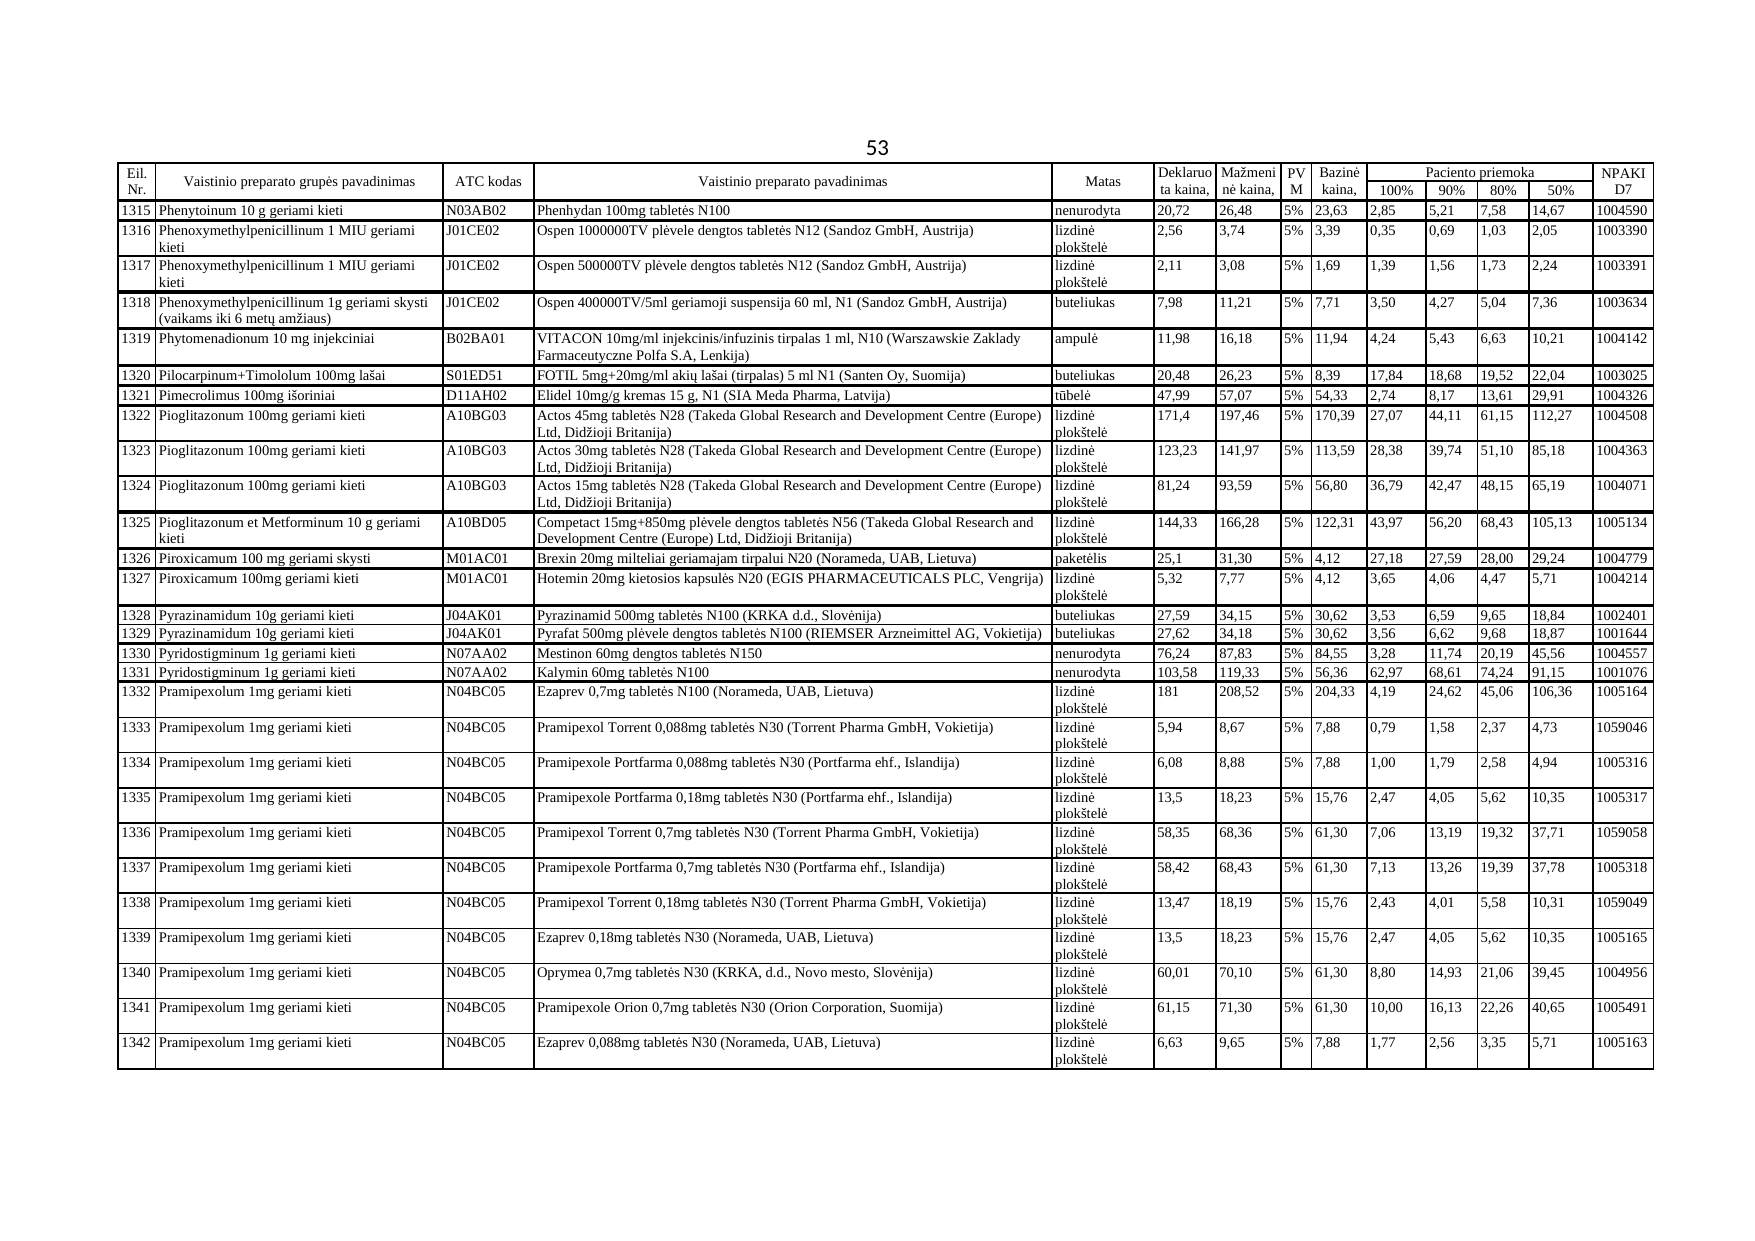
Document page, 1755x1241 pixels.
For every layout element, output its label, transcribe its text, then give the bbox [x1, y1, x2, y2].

table_cell 1005165 [1594, 929, 1653, 962]
table_cell Pyridostigminum 1g geriami kieti [156, 663, 442, 680]
table_cell 80% [1478, 182, 1528, 199]
table_cell 7,88 [1312, 718, 1366, 752]
table_cell 5% [1282, 294, 1311, 327]
table_cell 13,47 [1155, 894, 1215, 927]
table_cell 18,19 [1217, 894, 1280, 927]
table_cell 2,74 [1368, 387, 1425, 403]
table_cell tūbelė [1053, 387, 1153, 403]
table_cell 15,76 [1312, 789, 1366, 822]
table_cell buteliukas [1053, 367, 1153, 384]
table_cell 6,62 [1427, 625, 1477, 642]
table_cell 1338 [119, 894, 155, 927]
table_cell Pramipexolum 1mg geriami kieti [156, 894, 442, 927]
table_cell lizdinė plokštelė [1053, 1034, 1153, 1068]
table_cell 1328 [119, 607, 155, 623]
table_cell 6,59 [1427, 607, 1477, 623]
table_cell N04BC05 [444, 859, 533, 892]
table_cell 5% [1282, 550, 1311, 567]
table_cell 2,47 [1368, 789, 1425, 822]
table_cell 62,97 [1368, 663, 1425, 680]
table_cell 1,79 [1427, 753, 1477, 787]
table_cell Pramipexolum 1mg geriami kieti [156, 789, 442, 822]
table_cell lizdinė plokštelė [1053, 570, 1153, 604]
table_cell 18,23 [1217, 789, 1280, 822]
table_cell 1322 [119, 407, 155, 440]
table_cell 1318 [119, 294, 155, 327]
table_cell Pilocarpinum+Timololum 100mg lašai [156, 367, 442, 384]
table_cell 90% [1427, 182, 1477, 199]
table_cell 5% [1282, 367, 1311, 384]
table_cell 74,24 [1478, 663, 1528, 680]
table_cell J01CE02 [444, 222, 533, 255]
table_cell 5% [1282, 477, 1311, 510]
table_cell 2,05 [1530, 222, 1592, 255]
table_cell nenurodyta [1053, 645, 1153, 662]
table_cell 58,35 [1155, 824, 1215, 857]
table_cell 2,11 [1155, 257, 1215, 290]
table_cell 1005163 [1594, 1034, 1653, 1068]
table_cell 10,31 [1530, 894, 1592, 927]
table_cell 61,15 [1478, 407, 1528, 440]
table_cell 4,12 [1312, 570, 1366, 604]
table_cell 123,23 [1155, 442, 1215, 475]
table_cell 106,36 [1530, 683, 1592, 717]
table_cell 61,30 [1312, 964, 1366, 998]
table_cell Ezaprev 0,088mg tabletės N30 (Norameda, UAB, Lietuva) [535, 1034, 1051, 1068]
table_cell Pramipexolum 1mg geriami kieti [156, 824, 442, 857]
table_cell 56,20 [1427, 514, 1477, 547]
table_cell 5,62 [1478, 789, 1528, 822]
table_cell Pyrazinamidum 10g geriami kieti [156, 607, 442, 623]
table_cell 5% [1282, 645, 1311, 662]
table_cell 17,84 [1368, 367, 1425, 384]
table_cell 103,58 [1155, 663, 1215, 680]
table_cell 43,97 [1368, 514, 1425, 547]
table_cell 4,27 [1427, 294, 1477, 327]
table_cell 4,12 [1312, 550, 1366, 567]
table_cell lizdinė plokštelė [1053, 407, 1153, 440]
table_cell J04AK01 [444, 625, 533, 642]
table_cell M01AC01 [444, 570, 533, 604]
table_cell 5% [1282, 607, 1311, 623]
table_cell 4,05 [1427, 789, 1477, 822]
table_cell 5% [1282, 894, 1311, 927]
table_cell 45,56 [1530, 645, 1592, 662]
table_cell 1,03 [1478, 222, 1528, 255]
table_cell 11,21 [1217, 294, 1280, 327]
table_cell Actos 15mg tabletės N28 (Takeda Global Research and Development Centre (Europe) Ltd, Didžioji Britanija) [535, 477, 1051, 510]
table_cell 1341 [119, 999, 155, 1033]
table_cell 1337 [119, 859, 155, 892]
table_cell lizdinė plokštelė [1053, 222, 1153, 255]
table_cell 34,18 [1217, 625, 1280, 642]
table_cell 51,10 [1478, 442, 1528, 475]
table_cell lizdinė plokštelė [1053, 929, 1153, 962]
table_cell Phenoxymethylpenicillinum 1 MIU geriami kieti [156, 222, 442, 255]
table_cell 4,01 [1427, 894, 1477, 927]
table_cell 61,30 [1312, 824, 1366, 857]
table_cell 1003634 [1594, 294, 1653, 327]
table_cell 3,56 [1368, 625, 1425, 642]
table_cell 13,26 [1427, 859, 1477, 892]
table_cell Pyrafat 500mg plėvele dengtos tabletės N100 (RIEMSER Arzneimittel AG, Vokietija) [535, 625, 1051, 642]
table_cell 10,35 [1530, 789, 1592, 822]
table_header Matas [1053, 164, 1153, 199]
table_cell A10BG03 [444, 407, 533, 440]
table_cell Pramipexole Orion 0,7mg tabletės N30 (Orion Corporation, Suomija) [535, 999, 1051, 1033]
table_header Mažmeninė kaina, Lt [1217, 164, 1280, 199]
table_cell D11AH02 [444, 387, 533, 403]
table_cell 18,68 [1427, 367, 1477, 384]
table_cell 8,17 [1427, 387, 1477, 403]
table_cell 19,32 [1478, 824, 1528, 857]
table_cell N03AB02 [444, 202, 533, 219]
table_cell 5,32 [1155, 570, 1215, 604]
table_cell 15,76 [1312, 929, 1366, 962]
table_cell 4,47 [1478, 570, 1528, 604]
table_cell A10BG03 [444, 442, 533, 475]
table_cell 2,37 [1478, 718, 1528, 752]
table_cell lizdinė plokštelė [1053, 894, 1153, 927]
table_header Vaistinio preparato pavadinimas [535, 164, 1051, 199]
table_cell nenurodyta [1053, 202, 1153, 219]
table_cell 28,38 [1368, 442, 1425, 475]
table_cell lizdinė plokštelė [1053, 683, 1153, 717]
table_cell Ospen 1000000TV plėvele dengtos tabletės N12 (Sandoz GmbH, Austrija) [535, 222, 1051, 255]
table_cell 2,43 [1368, 894, 1425, 927]
table_cell 25,1 [1155, 550, 1215, 567]
table_cell 8,67 [1217, 718, 1280, 752]
table_cell 1059049 [1594, 894, 1653, 927]
table_cell 58,42 [1155, 859, 1215, 892]
table_cell 2,56 [1427, 1034, 1477, 1068]
table_cell Ezaprev 0,7mg tabletės N100 (Norameda, UAB, Lietuva) [535, 683, 1051, 717]
table_cell Phenytoinum 10 g geriami kieti [156, 202, 442, 219]
table_cell 1004508 [1594, 407, 1653, 440]
table_cell 8,80 [1368, 964, 1425, 998]
table_cell ampulė [1053, 330, 1153, 364]
table_cell J01CE02 [444, 294, 533, 327]
table_cell 15,76 [1312, 894, 1366, 927]
table_cell 1319 [119, 330, 155, 364]
table_cell 1004557 [1594, 645, 1653, 662]
table_cell 8,39 [1312, 367, 1366, 384]
table_cell 23,63 [1312, 202, 1366, 219]
table_cell 1340 [119, 964, 155, 998]
table_cell Piroxicamum 100mg geriami kieti [156, 570, 442, 604]
table_cell 19,39 [1478, 859, 1528, 892]
table_cell 1,73 [1478, 257, 1528, 290]
table_cell 27,18 [1368, 550, 1425, 567]
table_cell 48,15 [1478, 477, 1528, 510]
table_cell J04AK01 [444, 607, 533, 623]
table_cell 45,06 [1478, 683, 1528, 717]
table_cell 2,85 [1368, 202, 1425, 219]
table_cell S01ED51 [444, 367, 533, 384]
table_cell 1004142 [1594, 330, 1653, 364]
table_cell buteliukas [1053, 607, 1153, 623]
table_cell 0,35 [1368, 222, 1425, 255]
table_cell 68,43 [1478, 514, 1528, 547]
table_cell 10,21 [1530, 330, 1592, 364]
table_cell 3,08 [1217, 257, 1280, 290]
table_cell 42,47 [1427, 477, 1477, 510]
table_cell 5% [1282, 625, 1311, 642]
table_cell N04BC05 [444, 929, 533, 962]
table_cell 60,01 [1155, 964, 1215, 998]
table_cell 5% [1282, 824, 1311, 857]
table_cell 141,97 [1217, 442, 1280, 475]
table_cell 5% [1282, 570, 1311, 604]
table_cell 20,19 [1478, 645, 1528, 662]
table_cell 1326 [119, 550, 155, 567]
table_cell N04BC05 [444, 718, 533, 752]
table_cell Pioglitazonum 100mg geriami kieti [156, 477, 442, 510]
table_cell lizdinė plokštelė [1053, 999, 1153, 1033]
table_cell lizdinė plokštelė [1053, 824, 1153, 857]
table_cell 1342 [119, 1034, 155, 1068]
table_cell 166,28 [1217, 514, 1280, 547]
table_cell Pramipexolum 1mg geriami kieti [156, 1034, 442, 1068]
table_cell 27,59 [1155, 607, 1215, 623]
table_cell 1332 [119, 683, 155, 717]
table_cell J01CE02 [444, 257, 533, 290]
table_cell 1335 [119, 789, 155, 822]
table_cell Pramipexolum 1mg geriami kieti [156, 999, 442, 1033]
table_cell Pramipexolum 1mg geriami kieti [156, 753, 442, 787]
table_cell 20,48 [1155, 367, 1215, 384]
table_cell 65,19 [1530, 477, 1592, 510]
table_cell 5% [1282, 964, 1311, 998]
table_cell 61,30 [1312, 999, 1366, 1033]
table_cell 7,06 [1368, 824, 1425, 857]
table_cell 56,80 [1312, 477, 1366, 510]
table_cell 1005134 [1594, 514, 1653, 547]
table_cell N04BC05 [444, 894, 533, 927]
table_cell 7,88 [1312, 1034, 1366, 1068]
table_cell 84,55 [1312, 645, 1366, 662]
table_cell Pyridostigminum 1g geriami kieti [156, 645, 442, 662]
table_cell 36,79 [1368, 477, 1425, 510]
table_cell 1004363 [1594, 442, 1653, 475]
table_cell 21,06 [1478, 964, 1528, 998]
table_cell lizdinė plokštelė [1053, 514, 1153, 547]
table_cell 122,31 [1312, 514, 1366, 547]
table_cell 1005317 [1594, 789, 1653, 822]
table_cell 70,10 [1217, 964, 1280, 998]
table_cell 7,36 [1530, 294, 1592, 327]
table_cell 1315 [119, 202, 155, 219]
table_cell 5% [1282, 753, 1311, 787]
table_cell 13,5 [1155, 789, 1215, 822]
table_cell 28,00 [1478, 550, 1528, 567]
table_cell 31,30 [1217, 550, 1280, 567]
table_header ATC kodas [444, 164, 533, 199]
table_cell 1321 [119, 387, 155, 403]
table_cell 5% [1282, 387, 1311, 403]
table_cell 1,56 [1427, 257, 1477, 290]
table_cell 7,88 [1312, 753, 1366, 787]
table_cell 24,62 [1427, 683, 1477, 717]
table_cell 68,36 [1217, 824, 1280, 857]
table_header Vaistinio preparato grupės pavadinimas [156, 164, 442, 199]
table_cell Actos 45mg tabletės N28 (Takeda Global Research and Development Centre (Europe) Ltd, Didžioji Britanija) [535, 407, 1051, 440]
table_cell N04BC05 [444, 683, 533, 717]
table_cell 40,65 [1530, 999, 1592, 1033]
table_cell 1005164 [1594, 683, 1653, 717]
table_cell 44,11 [1427, 407, 1477, 440]
table_cell Pimecrolimus 100mg išoriniai [156, 387, 442, 403]
table_cell 1059046 [1594, 718, 1653, 752]
table_cell Ospen 500000TV plėvele dengtos tabletės N12 (Sandoz GmbH, Austrija) [535, 257, 1051, 290]
table_cell Pramipexol Torrent 0,088mg tabletės N30 (Torrent Pharma GmbH, Vokietija) [535, 718, 1051, 752]
table_header NPAKID7 [1594, 164, 1653, 199]
table_cell 5% [1282, 257, 1311, 290]
table_cell buteliukas [1053, 294, 1153, 327]
table_cell 7,98 [1155, 294, 1215, 327]
table_cell 5% [1282, 663, 1311, 680]
table_cell 105,13 [1530, 514, 1592, 547]
table_cell 6,63 [1155, 1034, 1215, 1068]
table_cell Phenoxymethylpenicillinum 1g geriami skysti (vaikams iki 6 metų amžiaus) [156, 294, 442, 327]
table_cell 5,43 [1427, 330, 1477, 364]
table_cell 1005491 [1594, 999, 1653, 1033]
table_cell 1004779 [1594, 550, 1653, 567]
table_cell 16,13 [1427, 999, 1477, 1033]
table_cell 1320 [119, 367, 155, 384]
table_cell 0,79 [1368, 718, 1425, 752]
table_cell A10BD05 [444, 514, 533, 547]
table_cell 1316 [119, 222, 155, 255]
table_cell 30,62 [1312, 607, 1366, 623]
table_cell 18,84 [1530, 607, 1592, 623]
table_cell VITACON 10mg/ml injekcinis/infuzinis tirpalas 1 ml, N10 (Warszawskie Zaklady Farmaceutyczne Polfa S.A, Lenkija) [535, 330, 1051, 364]
table_cell 1004590 [1594, 202, 1653, 219]
table_cell 119,33 [1217, 663, 1280, 680]
table_cell Ospen 400000TV/5ml geriamoji suspensija 60 ml, N1 (Sandoz GmbH, Austrija) [535, 294, 1051, 327]
table_cell 1005316 [1594, 753, 1653, 787]
table_cell 1059058 [1594, 824, 1653, 857]
table_cell 4,19 [1368, 683, 1425, 717]
table_cell 13,61 [1478, 387, 1528, 403]
table_cell lizdinė plokštelė [1053, 257, 1153, 290]
table_cell Actos 30mg tabletės N28 (Takeda Global Research and Development Centre (Europe) Ltd, Didžioji Britanija) [535, 442, 1051, 475]
table_cell Piroxicamum 100 mg geriami skysti [156, 550, 442, 567]
table_cell 9,65 [1217, 1034, 1280, 1068]
table_cell 5,71 [1530, 570, 1592, 604]
table_cell 2,24 [1530, 257, 1592, 290]
table_cell 29,24 [1530, 550, 1592, 567]
table_cell 11,98 [1155, 330, 1215, 364]
table_cell Ezaprev 0,18mg tabletės N30 (Norameda, UAB, Lietuva) [535, 929, 1051, 962]
table_cell Pramipexole Portfarma 0,18mg tabletės N30 (Portfarma ehf., Islandija) [535, 789, 1051, 822]
table_cell lizdinė plokštelė [1053, 718, 1153, 752]
table_cell N04BC05 [444, 964, 533, 998]
table_cell 39,74 [1427, 442, 1477, 475]
table_cell 5% [1282, 514, 1311, 547]
table_cell 1005318 [1594, 859, 1653, 892]
table_cell 87,83 [1217, 645, 1280, 662]
table_cell 3,74 [1217, 222, 1280, 255]
table_cell Pramipexolum 1mg geriami kieti [156, 964, 442, 998]
table_cell 10,00 [1368, 999, 1425, 1033]
table_cell 1324 [119, 477, 155, 510]
table_cell 5% [1282, 442, 1311, 475]
table_cell 37,78 [1530, 859, 1592, 892]
table_cell 91,15 [1530, 663, 1592, 680]
table_cell Brexin 20mg milteliai geriamajam tirpalui N20 (Norameda, UAB, Lietuva) [535, 550, 1051, 567]
table_cell 2,58 [1478, 753, 1528, 787]
table_cell 181 [1155, 683, 1215, 717]
table_cell 39,45 [1530, 964, 1592, 998]
table_cell Oprymea 0,7mg tabletės N30 (KRKA, d.d., Novo mesto, Slovėnija) [535, 964, 1051, 998]
table_cell 81,24 [1155, 477, 1215, 510]
table_cell lizdinė plokštelė [1053, 859, 1153, 892]
table_cell buteliukas [1053, 625, 1153, 642]
table_cell 11,94 [1312, 330, 1366, 364]
table_cell 1004326 [1594, 387, 1653, 403]
table_cell 1339 [119, 929, 155, 962]
table_cell N04BC05 [444, 824, 533, 857]
table_cell 1003390 [1594, 222, 1653, 255]
table_cell nenurodyta [1053, 663, 1153, 680]
table_cell 1,77 [1368, 1034, 1425, 1068]
table_cell 2,56 [1155, 222, 1215, 255]
table_cell 18,87 [1530, 625, 1592, 642]
table_cell 208,52 [1217, 683, 1280, 717]
table_cell 1330 [119, 645, 155, 662]
table_cell 5% [1282, 789, 1311, 822]
table_cell 3,28 [1368, 645, 1425, 662]
table_cell 0,69 [1427, 222, 1477, 255]
table_cell 7,13 [1368, 859, 1425, 892]
table_cell 1001076 [1594, 663, 1653, 680]
table_cell 7,77 [1217, 570, 1280, 604]
table_cell N04BC05 [444, 1034, 533, 1068]
table_cell 22,26 [1478, 999, 1528, 1033]
table_cell 85,18 [1530, 442, 1592, 475]
table_cell Pramipexole Portfarma 0,088mg tabletės N30 (Portfarma ehf., Islandija) [535, 753, 1051, 787]
table_cell 6,08 [1155, 753, 1215, 787]
table_cell 1002401 [1594, 607, 1653, 623]
table_cell 144,33 [1155, 514, 1215, 547]
table_cell 19,52 [1478, 367, 1528, 384]
table_cell 5% [1282, 330, 1311, 364]
table_cell 5% [1282, 222, 1311, 255]
table_cell 5% [1282, 407, 1311, 440]
table_cell 204,33 [1312, 683, 1366, 717]
table_cell N07AA02 [444, 645, 533, 662]
table_cell paketėlis [1053, 550, 1153, 567]
table_cell 1323 [119, 442, 155, 475]
table_cell 57,07 [1217, 387, 1280, 403]
table_cell 47,99 [1155, 387, 1215, 403]
table_cell 7,58 [1478, 202, 1528, 219]
table_cell 76,24 [1155, 645, 1215, 662]
table_cell N04BC05 [444, 999, 533, 1033]
table_cell 5% [1282, 999, 1311, 1033]
table_cell 1003025 [1594, 367, 1653, 384]
table_cell Pioglitazonum 100mg geriami kieti [156, 442, 442, 475]
table_cell 4,24 [1368, 330, 1425, 364]
table_cell M01AC01 [444, 550, 533, 567]
table_cell 5% [1282, 859, 1311, 892]
table_cell Elidel 10mg/g kremas 15 g, N1 (SIA Meda Pharma, Latvija) [535, 387, 1051, 403]
table_cell N04BC05 [444, 789, 533, 822]
table_cell 68,61 [1427, 663, 1477, 680]
table_cell Pramipexol Torrent 0,18mg tabletės N30 (Torrent Pharma GmbH, Vokietija) [535, 894, 1051, 927]
table_cell 113,59 [1312, 442, 1366, 475]
table_cell 1004071 [1594, 477, 1653, 510]
table_cell 1333 [119, 718, 155, 752]
table_cell 1331 [119, 663, 155, 680]
table_cell 1004214 [1594, 570, 1653, 604]
table_cell 13,5 [1155, 929, 1215, 962]
table_cell lizdinė plokštelė [1053, 964, 1153, 998]
table_cell Phenhydan 100mg tabletės N100 [535, 202, 1051, 219]
table_cell lizdinė plokštelė [1053, 477, 1153, 510]
table_cell 56,36 [1312, 663, 1366, 680]
table_cell 34,15 [1217, 607, 1280, 623]
table_cell 3,50 [1368, 294, 1425, 327]
table_cell 7,71 [1312, 294, 1366, 327]
table_cell Mestinon 60mg dengtos tabletės N150 [535, 645, 1051, 662]
table_cell Pramipexolum 1mg geriami kieti [156, 718, 442, 752]
table_cell 37,71 [1530, 824, 1592, 857]
table_cell 4,06 [1427, 570, 1477, 604]
table_cell 68,43 [1217, 859, 1280, 892]
table_cell 3,39 [1312, 222, 1366, 255]
table_cell Competact 15mg+850mg plėvele dengtos tabletės N56 (Takeda Global Research and Development Centre (Europe) Ltd, Didžioji Britanija) [535, 514, 1051, 547]
table_cell 61,30 [1312, 859, 1366, 892]
table_cell 1,39 [1368, 257, 1425, 290]
table_cell 1334 [119, 753, 155, 787]
table_cell 4,94 [1530, 753, 1592, 787]
table_cell A10BG03 [444, 477, 533, 510]
table_cell lizdinė plokštelė [1053, 789, 1153, 822]
table_cell 9,68 [1478, 625, 1528, 642]
table_cell 5,71 [1530, 1034, 1592, 1068]
table_cell 5% [1282, 683, 1311, 717]
table_header Paciento priemoka [1368, 164, 1592, 180]
table_cell 1336 [119, 824, 155, 857]
table_cell 18,23 [1217, 929, 1280, 962]
table_cell Pramipexol Torrent 0,7mg tabletės N30 (Torrent Pharma GmbH, Vokietija) [535, 824, 1051, 857]
table_cell 5,94 [1155, 718, 1215, 752]
table_cell 1329 [119, 625, 155, 642]
table_cell 1,58 [1427, 718, 1477, 752]
table_cell 27,59 [1427, 550, 1477, 567]
table_cell 3,53 [1368, 607, 1425, 623]
table_cell 1001644 [1594, 625, 1653, 642]
table_cell 13,19 [1427, 824, 1477, 857]
table_cell 112,27 [1530, 407, 1592, 440]
table_cell 1003391 [1594, 257, 1653, 290]
table_cell 61,15 [1155, 999, 1215, 1033]
table_cell lizdinė plokštelė [1053, 753, 1153, 787]
table_cell 4,73 [1530, 718, 1592, 752]
table_cell Pioglitazonum et Metforminum 10 g geriami kieti [156, 514, 442, 547]
table_cell Phenoxymethylpenicillinum 1 MIU geriami kieti [156, 257, 442, 290]
table_cell 3,65 [1368, 570, 1425, 604]
table_cell 14,67 [1530, 202, 1592, 219]
table_cell 10,35 [1530, 929, 1592, 962]
table_header Deklaruota kaina, Lt [1155, 164, 1215, 199]
table_cell 26,48 [1217, 202, 1280, 219]
table_cell Pyrazinamidum 10g geriami kieti [156, 625, 442, 642]
table_cell 170,39 [1312, 407, 1366, 440]
table_cell lizdinė plokštelė [1053, 442, 1153, 475]
table_cell 1327 [119, 570, 155, 604]
table_cell 5,62 [1478, 929, 1528, 962]
table_cell 11,74 [1427, 645, 1477, 662]
table_cell Pramipexolum 1mg geriami kieti [156, 859, 442, 892]
table_cell 171,4 [1155, 407, 1215, 440]
table_cell 93,59 [1217, 477, 1280, 510]
table_cell 1004956 [1594, 964, 1653, 998]
table_cell 5% [1282, 929, 1311, 962]
table_header Bazinė kaina, Lt [1312, 164, 1366, 199]
table_cell FOTIL 5mg+20mg/ml akių lašai (tirpalas) 5 ml N1 (Santen Oy, Suomija) [535, 367, 1051, 384]
table_cell 5% [1282, 718, 1311, 752]
table_cell 1,69 [1312, 257, 1366, 290]
table_cell 1317 [119, 257, 155, 290]
table_cell N07AA02 [444, 663, 533, 680]
table_cell 27,07 [1368, 407, 1425, 440]
table_cell 6,63 [1478, 330, 1528, 364]
table_cell Pramipexole Portfarma 0,7mg tabletės N30 (Portfarma ehf., Islandija) [535, 859, 1051, 892]
table_cell 2,47 [1368, 929, 1425, 962]
table_cell 14,93 [1427, 964, 1477, 998]
table_cell Pramipexolum 1mg geriami kieti [156, 683, 442, 717]
table_cell Hotemin 20mg kietosios kapsulės N20 (EGIS PHARMACEUTICALS PLC, Vengrija) [535, 570, 1051, 604]
table_cell 5,58 [1478, 894, 1528, 927]
table_cell B02BA01 [444, 330, 533, 364]
table_cell Kalymin 60mg tabletės N100 [535, 663, 1051, 680]
table_cell 5,21 [1427, 202, 1477, 219]
table_cell 26,23 [1217, 367, 1280, 384]
table_cell 30,62 [1312, 625, 1366, 642]
table_cell 4,05 [1427, 929, 1477, 962]
table_header PVM [1282, 164, 1311, 199]
table_cell Pioglitazonum 100mg geriami kieti [156, 407, 442, 440]
table_cell Pramipexolum 1mg geriami kieti [156, 929, 442, 962]
table_cell 8,88 [1217, 753, 1280, 787]
table_cell Pyrazinamid 500mg tabletės N100 (KRKA d.d., Slovėnija) [535, 607, 1051, 623]
table_cell 5,04 [1478, 294, 1528, 327]
table_cell 71,30 [1217, 999, 1280, 1033]
table_cell 5% [1282, 202, 1311, 219]
table_cell 22,04 [1530, 367, 1592, 384]
table_cell 27,62 [1155, 625, 1215, 642]
table_cell N04BC05 [444, 753, 533, 787]
table_cell 1,00 [1368, 753, 1425, 787]
table_cell Phytomenadionum 10 mg injekciniai [156, 330, 442, 364]
table_cell 197,46 [1217, 407, 1280, 440]
table_cell 50% [1530, 182, 1592, 199]
table_cell 1325 [119, 514, 155, 547]
table_cell 29,91 [1530, 387, 1592, 403]
table_cell 16,18 [1217, 330, 1280, 364]
table_header Eil. Nr. [119, 164, 155, 199]
table_cell 3,35 [1478, 1034, 1528, 1068]
table_cell 9,65 [1478, 607, 1528, 623]
table_cell 100% [1368, 182, 1425, 199]
table_cell 5% [1282, 1034, 1311, 1068]
table_cell 20,72 [1155, 202, 1215, 219]
table_cell 54,33 [1312, 387, 1366, 403]
